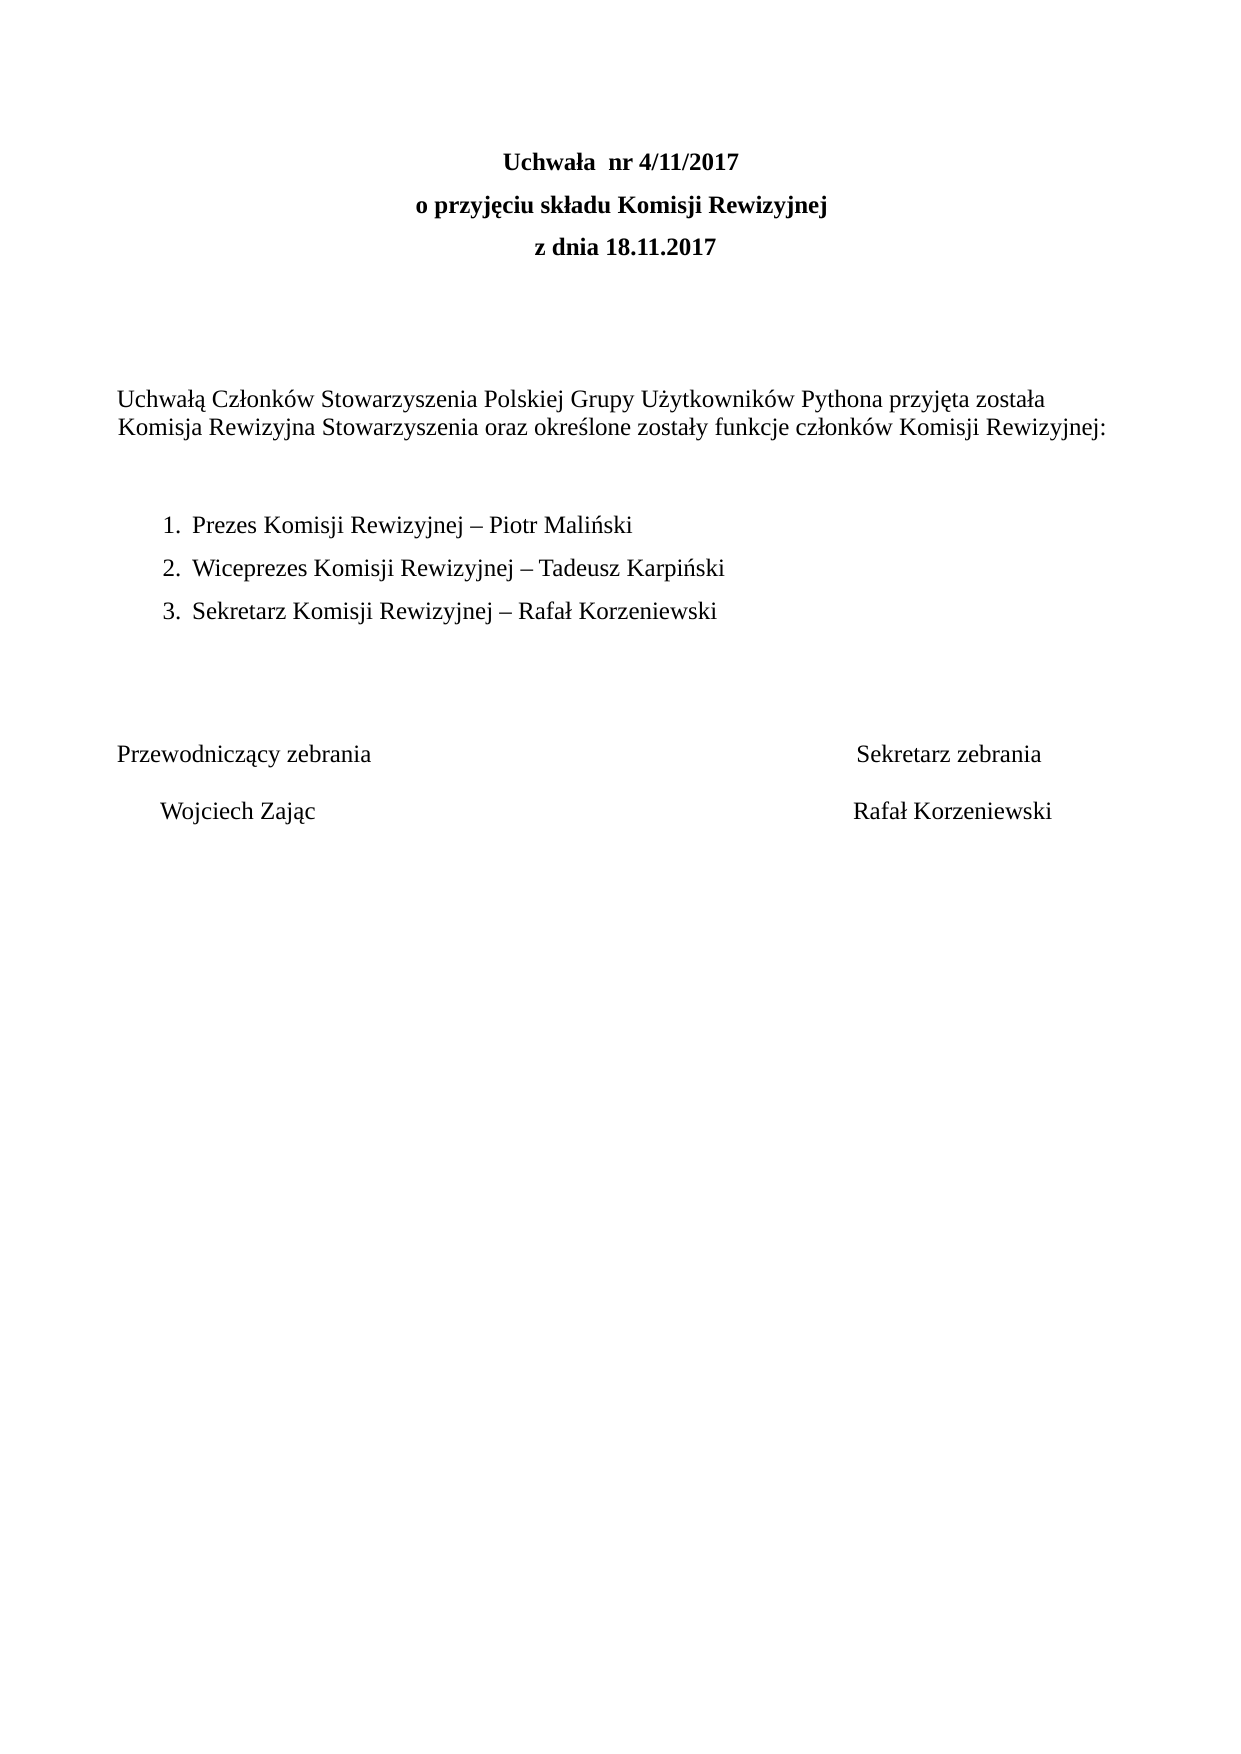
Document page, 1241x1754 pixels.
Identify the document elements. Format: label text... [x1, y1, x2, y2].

text o przyjęciu składu Komisji Rewizyjnej z dnia 18.11.2017 [218, 190, 1032, 260]
text Uchwałą Członków Stowarzyszenia Polskiej Grupy Użytkowników Pythona przyjęta została Komisja Rewizyjna Stowarzyszenia oraz określone zostały funkcje członków Komisji Rewizyjnej: [117, 384, 1122, 441]
text Wojciech Zając Rafał Korzeniewski [117, 796, 1122, 825]
list Prezes Komisji Rewizyjnej – Piotr Maliński [162, 510, 1122, 539]
text Przewodniczący zebrania Sekretarz zebrania [117, 739, 1122, 768]
list Wiceprezes Komisji Rewizyjnej – Tadeusz Karpiński [162, 553, 1122, 582]
text Uchwała nr 4/11/2017 [118, 147, 1124, 176]
list Sekretarz Komisji Rewizyjnej – Rafał Korzeniewski [162, 596, 1122, 625]
